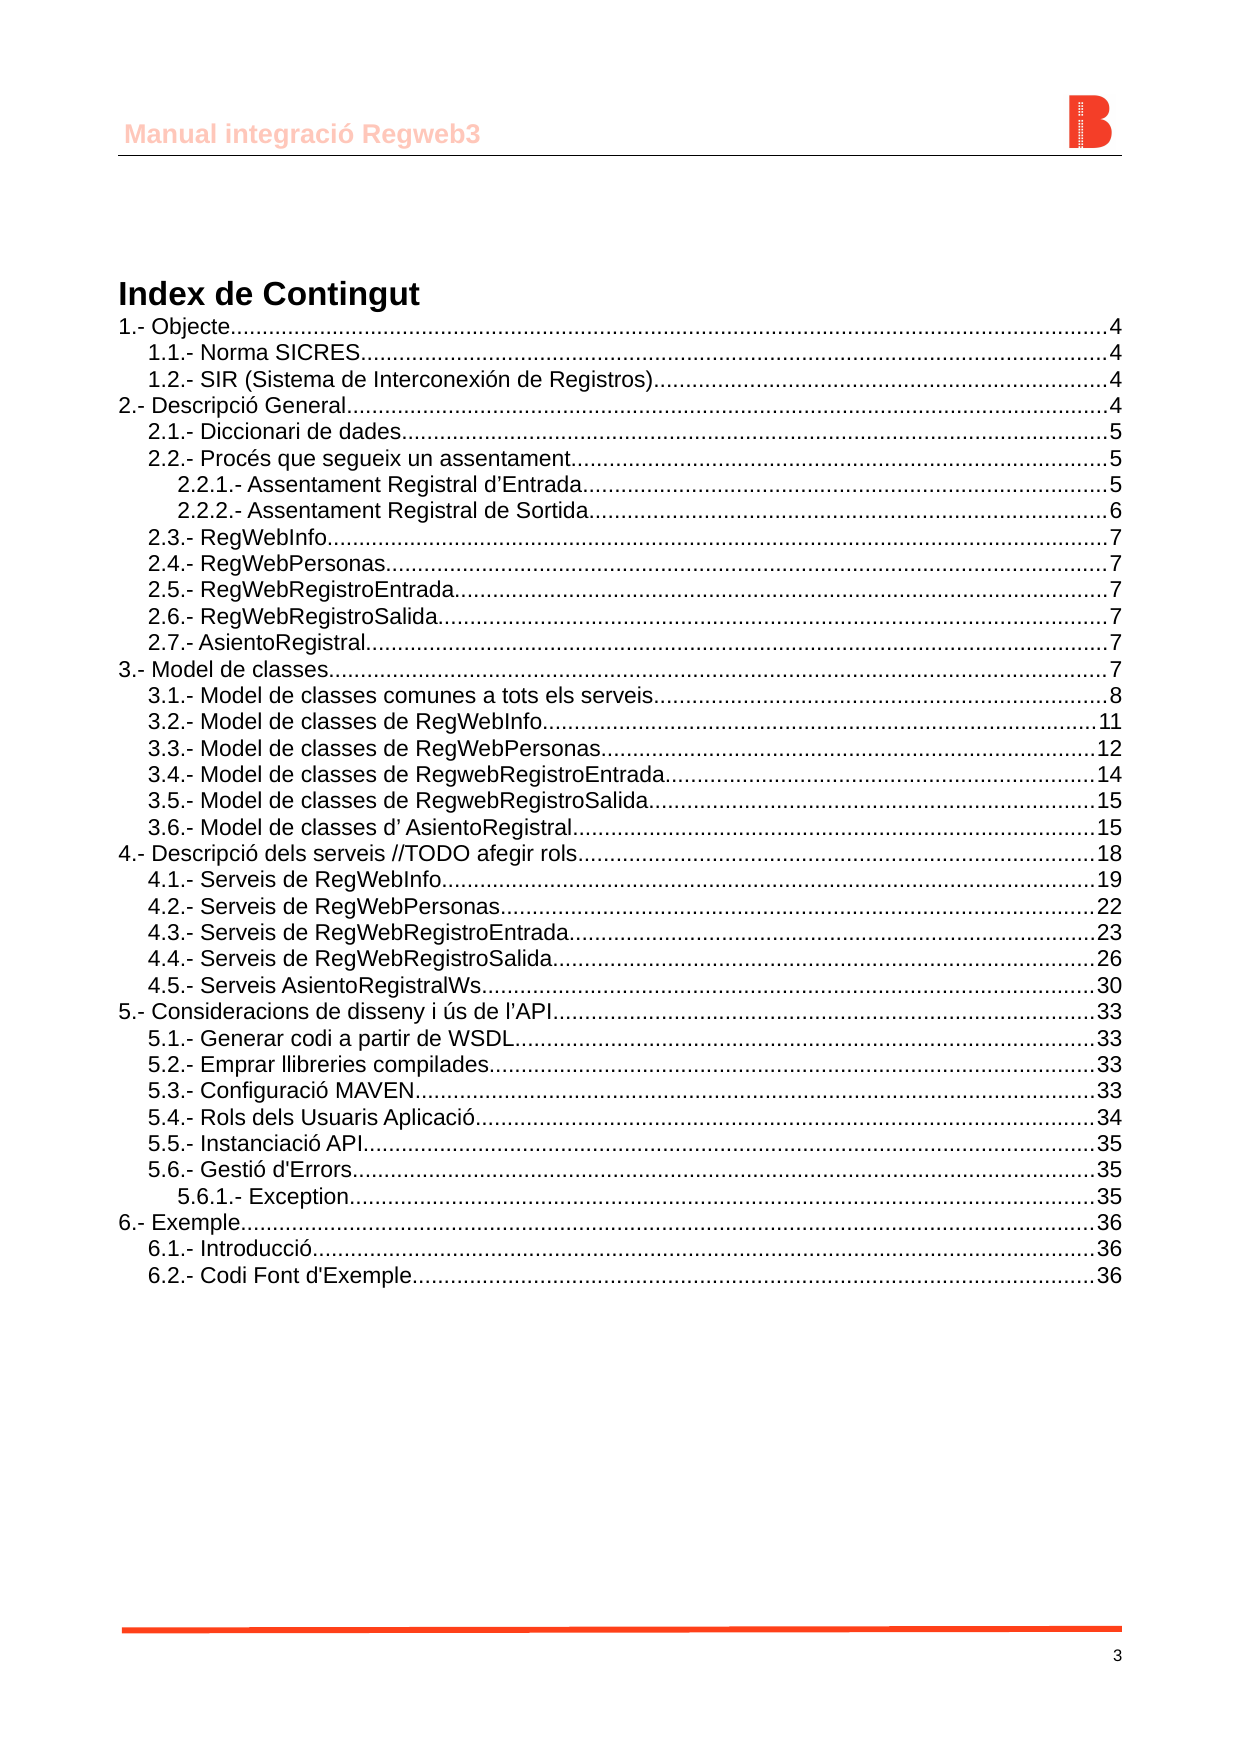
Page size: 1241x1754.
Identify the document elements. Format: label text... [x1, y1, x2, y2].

text 5.5.- Instanciació API 35 [148, 1130, 1122, 1156]
text 2.4.- RegWebPersonas 7 [148, 550, 1122, 576]
text 4.3.- Serveis de RegWebRegistroEntrada 23 [148, 919, 1122, 945]
text 3.2.- Model de classes de RegWebInfo 11 [148, 708, 1122, 734]
text 5.3.- Configuració MAVEN 33 [148, 1077, 1122, 1103]
text 2.7.- AsientoRegistral 7 [148, 629, 1122, 656]
subtitle Index de Contingut [118, 274, 1122, 313]
text 2.1.- Diccionari de dades 5 [148, 418, 1122, 445]
text 4.1.- Serveis de RegWebInfo 19 [148, 866, 1122, 893]
text 5.2.- Emprar llibreries compilades 33 [148, 1051, 1122, 1077]
text 2.2.- Procés que segueix un assentament 5 [148, 445, 1122, 471]
text 2.5.- RegWebRegistroEntrada 7 [148, 576, 1122, 603]
text 5.6.1.- Exception 35 [177, 1183, 1122, 1209]
text 6.- Exemple 36 [118, 1209, 1122, 1235]
text 3.1.- Model de classes comunes a tots els serveis 8 [148, 682, 1122, 708]
text 5.1.- Generar codi a partir de WSDL 33 [148, 1024, 1122, 1051]
text 2.2.2.- Assentament Registral de Sortida 6 [177, 497, 1122, 524]
text 3.3.- Model de classes de RegWebPersonas 12 [148, 734, 1122, 761]
text 4.4.- Serveis de RegWebRegistroSalida 26 [148, 945, 1122, 972]
text 1.- Objecte 4 [118, 313, 1122, 339]
text 2.2.1.- Assentament Registral d’Entrada 5 [177, 471, 1122, 497]
text 5.4.- Rols dels Usuaris Aplicació 34 [148, 1103, 1122, 1130]
text 5.- Consideracions de disseny i ús de l’API 33 [118, 998, 1122, 1024]
text 1.2.- SIR (Sistema de Interconexión de Registros) 4 [148, 366, 1122, 392]
text 3.6.- Model de classes d’ AsientoRegistral 15 [148, 814, 1122, 840]
text 4.- Descripció dels serveis //TODO afegir rols 18 [118, 840, 1122, 866]
text 6.2.- Codi Font d'Exemple 36 [148, 1262, 1122, 1288]
text 4.2.- Serveis de RegWebPersonas 22 [148, 893, 1122, 919]
text 3.4.- Model de classes de RegwebRegistroEntrada 14 [148, 761, 1122, 787]
text 3.5.- Model de classes de RegwebRegistroSalida 15 [148, 787, 1122, 814]
text 2.6.- RegWebRegistroSalida 7 [148, 603, 1122, 629]
text 2.3.- RegWebInfo 7 [148, 524, 1122, 550]
text 2.- Descripció General 4 [118, 392, 1122, 418]
text 4.5.- Serveis AsientoRegistralWs 30 [148, 972, 1122, 998]
picture [1063, 94, 1117, 150]
text 5.6.- Gestió d'Errors 35 [148, 1156, 1122, 1183]
text 1.1.- Norma SICRES 4 [148, 339, 1122, 366]
text 6.1.- Introducció 36 [148, 1235, 1122, 1262]
text 3.- Model de classes 7 [118, 656, 1122, 682]
